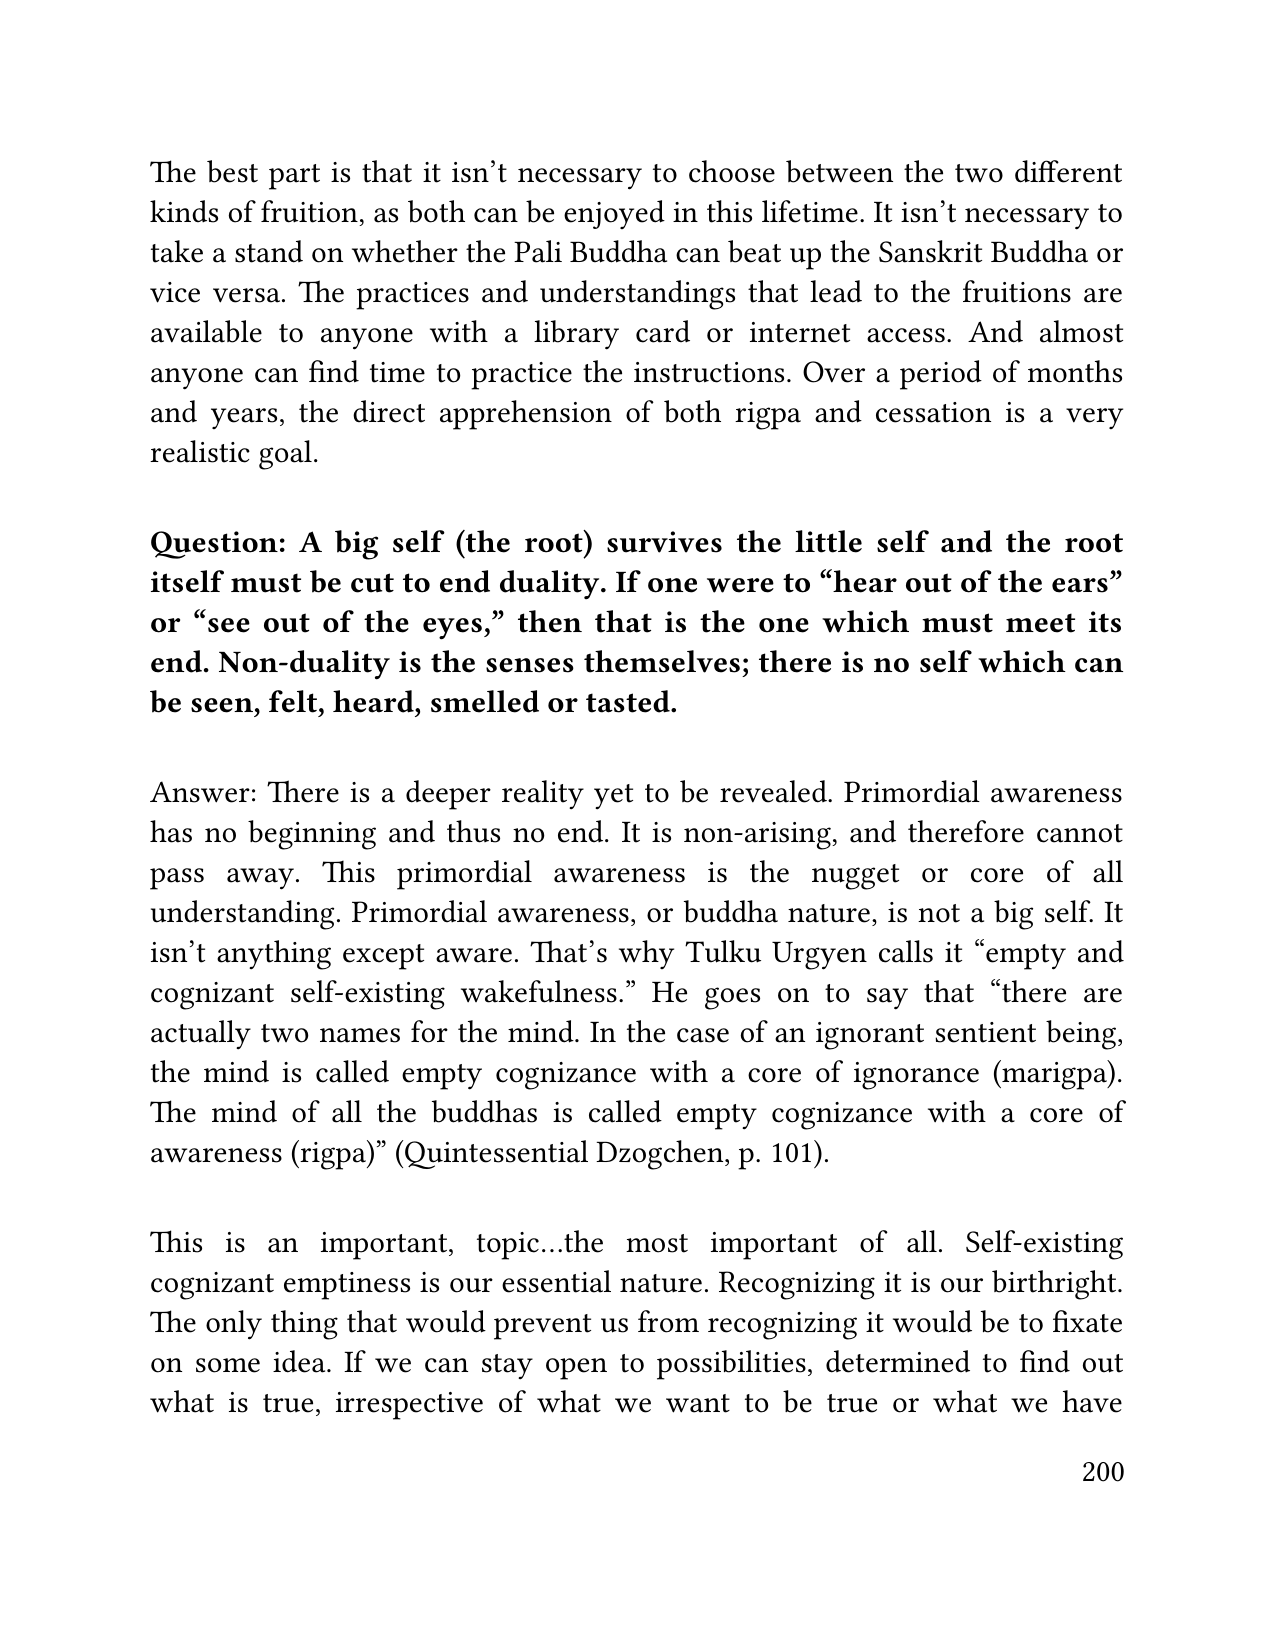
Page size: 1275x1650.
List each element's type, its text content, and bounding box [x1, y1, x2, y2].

text Question: A big self (the root) survives the little self and the root itself must be cut to end duality. If one were to “hear out of the ears” or “see out of the eyes,” then that is the one which must meet its end. Non-duality is the senses themselves; there is no self which can be seen, felt, heard, smelled or tasted. [150, 520, 1125, 720]
text The best part is that it isn’t necessary to choose between the two different kinds of fruition, as both can be enjoyed in this lifetime. It isn’t necessary to take a stand on whether the Pali Buddha can beat up the Sanskrit Buddha or vice versa. The practices and understandings that lead to the fruitions are available to anyone with a library card or internet access. And almost anyone can find time to practice the instructions. Over a period of months and years, the direct apprehension of both rigpa and cessation is a very realistic goal. [150, 150, 1125, 470]
text Answer: There is a deeper reality yet to be revealed. Primordial awareness has no beginning and thus no end. It is non-arising, and therefore cannot pass away. This primordial awareness is the nugget or core of all understanding. Primordial awareness, or buddha nature, is not a big self. It isn’t anything except aware. That’s why Tulku Urgyen calls it “empty and cognizant self-existing wakefulness.” He goes on to say that “there are actually two names for the mind. In the case of an ignorant sentient being, the mind is called empty cognizance with a core of ignorance (marigpa). The mind of all the buddhas is called empty cognizance with a core of awareness (rigpa)” (Quintessential Dzogchen, p. 101). [150, 770, 1125, 1170]
text This is an important, topic…the most important of all. Self-existing cognizant emptiness is our essential nature. Recognizing it is our birthright. The only thing that would prevent us from recognizing it would be to fixate on some idea. If we can stay open to possibilities, determined to find out what is true, irrespective of what we want to be true or what we have [150, 1220, 1125, 1420]
